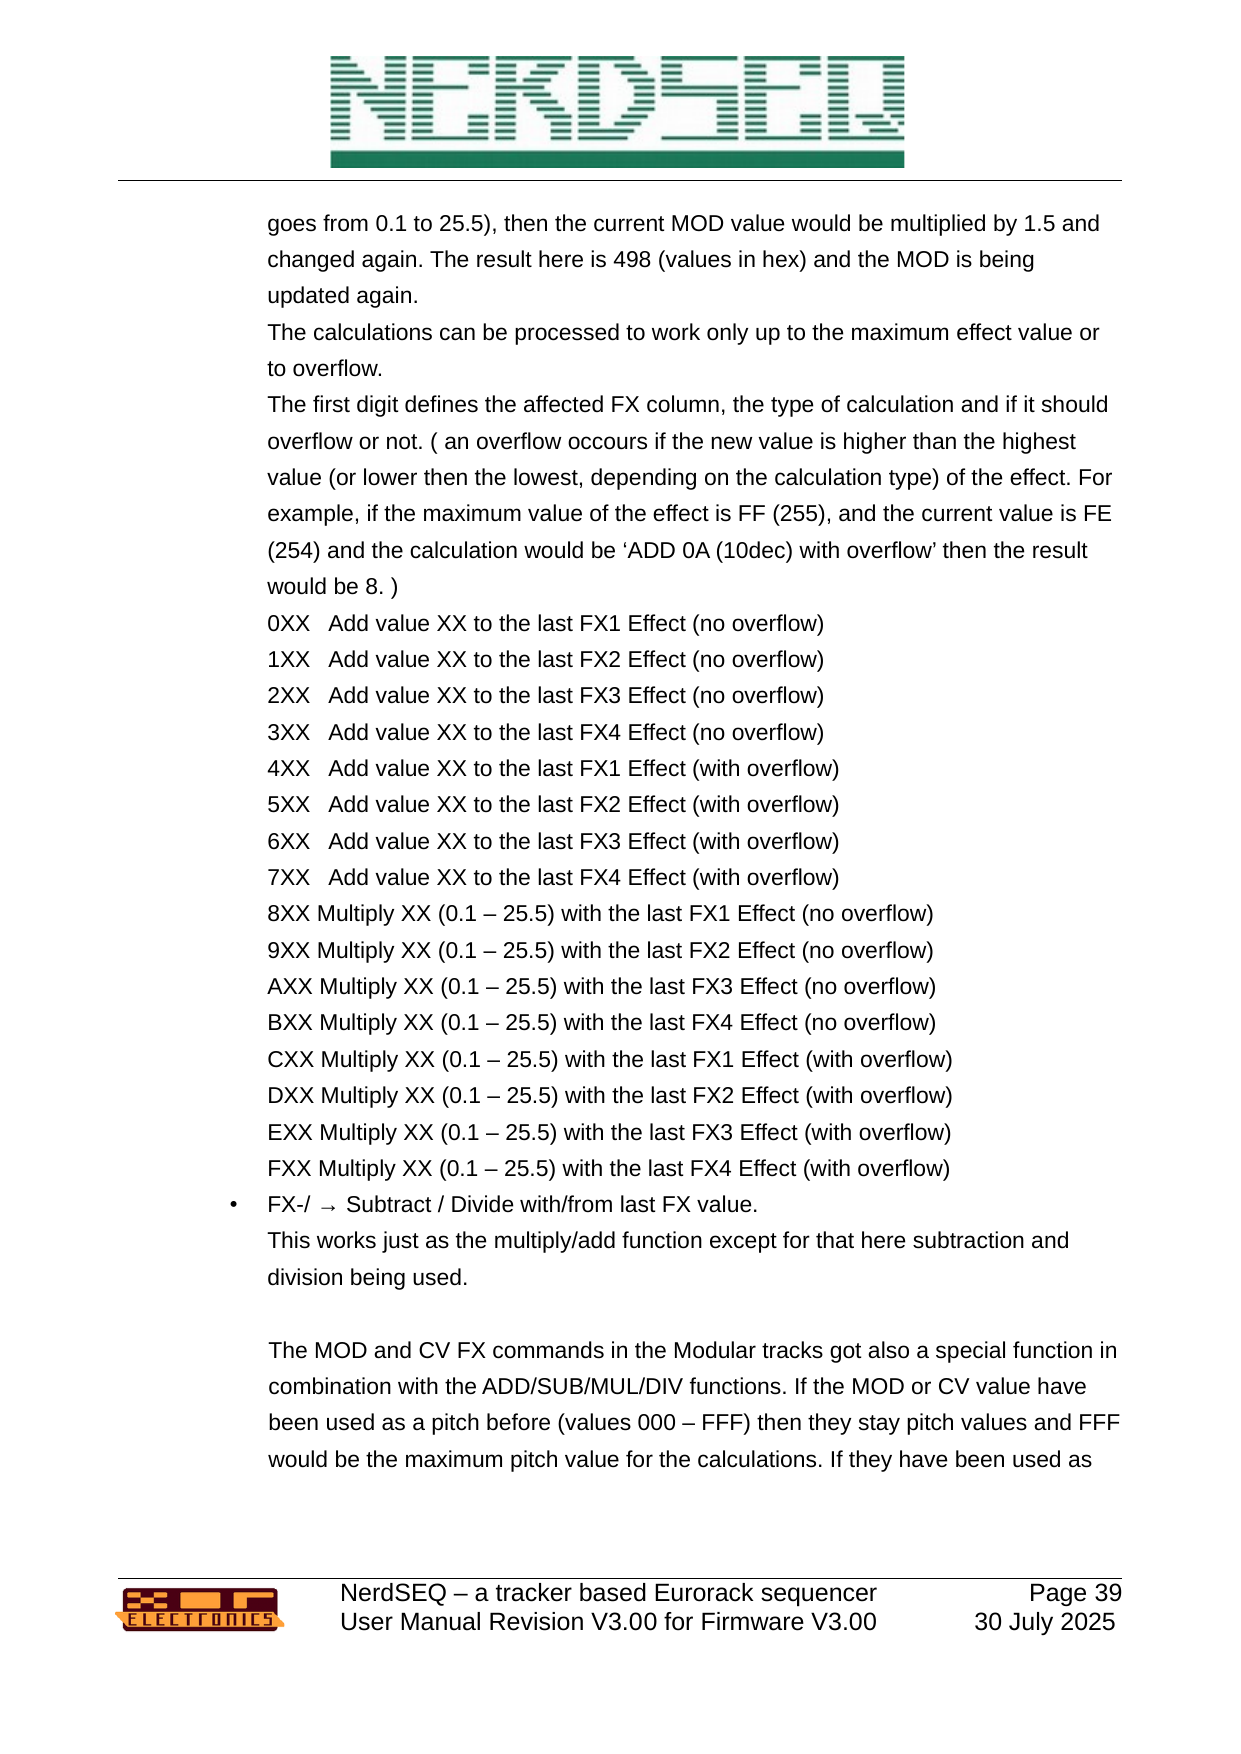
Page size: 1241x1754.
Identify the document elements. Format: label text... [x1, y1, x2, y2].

list BXX Multiply XX (0.1 – 25.5) with the last FX4 Effect (no overflow) [229, 1009, 1122, 1036]
list 8XX Multiply XX (0.1 – 25.5) with the last FX1 Effect (no overflow) [229, 900, 1122, 927]
list 4XX Add value XX to the last FX1 Effect (with overflow) [229, 755, 1122, 781]
list The calculations can be processed to work only up to the maximum effect value or to overflow. [229, 319, 1122, 381]
list 6XX Add value XX to the last FX3 Effect (with overflow) [229, 828, 1122, 854]
list 7XX Add value XX to the last FX4 Effect (with overflow) [229, 864, 1122, 890]
list 5XX Add value XX to the last FX2 Effect (with overflow) [229, 791, 1122, 818]
list 9XX Multiply XX (0.1 – 25.5) with the last FX2 Effect (no overflow) [229, 937, 1122, 963]
list DXX Multiply XX (0.1 – 25.5) with the last FX2 Effect (with overflow) [229, 1082, 1122, 1108]
list 0XX Add value XX to the last FX1 Effect (no overflow) [229, 609, 1122, 636]
list The first digit defines the affected FX column, the type of calculation and if it should overflow or not. ( an overflow occours if the new value is higher than the highest value (or lower then the lowest, depending on the calculation type) of the effect. For example, if the maximum value of the effect is FF (255), and the current value is FE (254) and the calculation would be ‘ADD 0A (10dec) with overflow’ then the result would be 8. ) [229, 391, 1122, 599]
list EXX Multiply XX (0.1 – 25.5) with the last FX3 Effect (with overflow) [229, 1118, 1122, 1145]
list FXX Multiply XX (0.1 – 25.5) with the last FX4 Effect (with overflow) [229, 1155, 1122, 1181]
list 1XX Add value XX to the last FX2 Effect (no overflow) [229, 646, 1122, 672]
list 2XX Add value XX to the last FX3 Effect (no overflow) [229, 682, 1122, 708]
picture [115, 1584, 285, 1634]
list CXX Multiply XX (0.1 – 25.5) with the last FX1 Effect (with overflow) [229, 1046, 1122, 1072]
list AXX Multiply XX (0.1 – 25.5) with the last FX3 Effect (no overflow) [229, 973, 1122, 999]
picture [330, 56, 905, 168]
text The MOD and CV FX commands in the Modular tracks got also a special function in combination with the ADD/SUB/MUL/DIV functions. If the MOD or CV value have been used as a pitch before (values 000 – FFF) then they stay pitch values and FFF would be the maximum pitch value for the calculations. If they have been used as [268, 1337, 1122, 1472]
list FX-/ → Subtract / Divide with/from last FX value. This works just as the multiply/add function except for that here subtraction and division being used. [229, 1191, 1122, 1290]
list 3XX Add value XX to the last FX4 Effect (no overflow) [229, 718, 1122, 745]
list goes from 0.1 to 25.5), then the current MOD value would be multiplied by 1.5 and changed again. The result here is 498 (values in hex) and the MOD is being updated again. [229, 209, 1122, 309]
